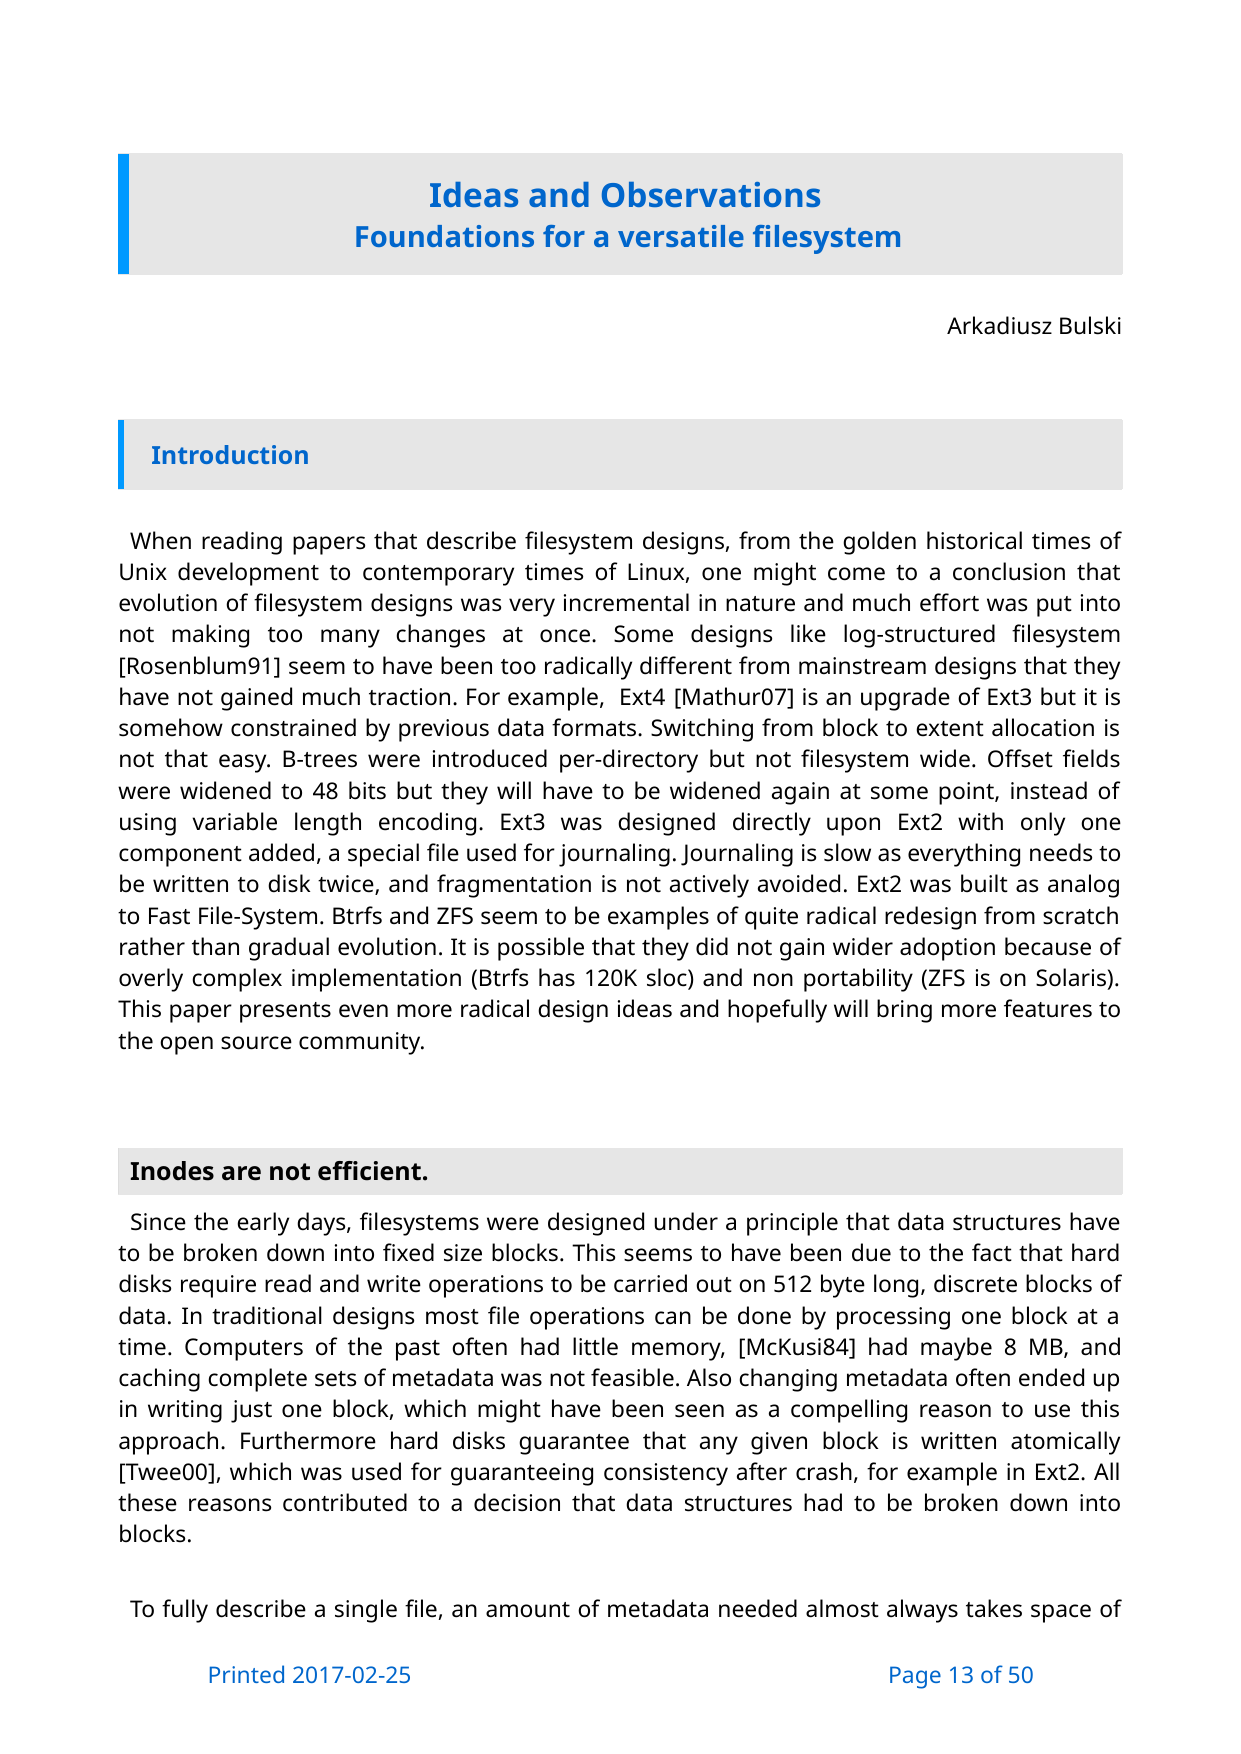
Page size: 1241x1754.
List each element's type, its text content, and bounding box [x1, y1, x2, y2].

text Arkadiusz Bulski [118, 310, 1122, 341]
text To fully describe a single file, an amount of metadata needed almost always takes space of [118, 1593, 1122, 1624]
subtitle Inodes are not efficient. [119, 1149, 1122, 1194]
subtitle Ideas and Observations Foundations for a versatile filesystem [129, 155, 1122, 274]
subtitle Introduction [124, 421, 1122, 489]
text When reading papers that describe filesystem designs, from the golden historical times of Unix development to contemporary times of Linux, one might come to a conclusion that evolution of filesystem designs was very incremental in nature and much effort was put into not making too many changes at once. Some designs like log-structured filesystem [Rosenblum91] seem to have been too radically different from mainstream designs that they have not gained much traction. For example, Ext4 [Mathur07] is an upgrade of Ext3 but it is somehow constrained by previous data formats. Switching from block to extent allocation is not that easy. B-trees were introduced per-directory but not filesystem wide. Offset fields were widened to 48 bits but they will have to be widened again at some point, instead of using variable length encoding. Ext3 was designed directly upon Ext2 with only one component added, a special file used for journaling. Journaling is slow as everything needs to be written to disk twice, and fragmentation is not actively avoided. Ext2 was built as analog to Fast File-System. Btrfs and ZFS seem to be examples of quite radical redesign from scratch rather than gradual evolution. It is possible that they did not gain wider adoption because of overly complex implementation (Btrfs has 120K sloc) and non portability (ZFS is on Solaris). This paper presents even more radical design ideas and hopefully will bring more features to the open source community. [118, 524, 1122, 1056]
text Since the early days, filesystems were designed under a principle that data structures have to be broken down into fixed size blocks. This seems to have been due to the fact that hard disks require read and write operations to be carried out on 512 byte long, discrete blocks of data. In traditional designs most file operations can be done by processing one block at a time. Computers of the past often had little memory, [McKusi84] had maybe 8 MB, and caching complete sets of metadata was not feasible. Also changing metadata often ended up in writing just one block, which might have been seen as a compelling reason to use this approach. Furthermore hard disks guarantee that any given block is written atomically [Twee00], which was used for guaranteeing consistency after crash, for example in Ext2. All these reasons contributed to a decision that data structures had to be broken down into blocks. [118, 1206, 1122, 1549]
